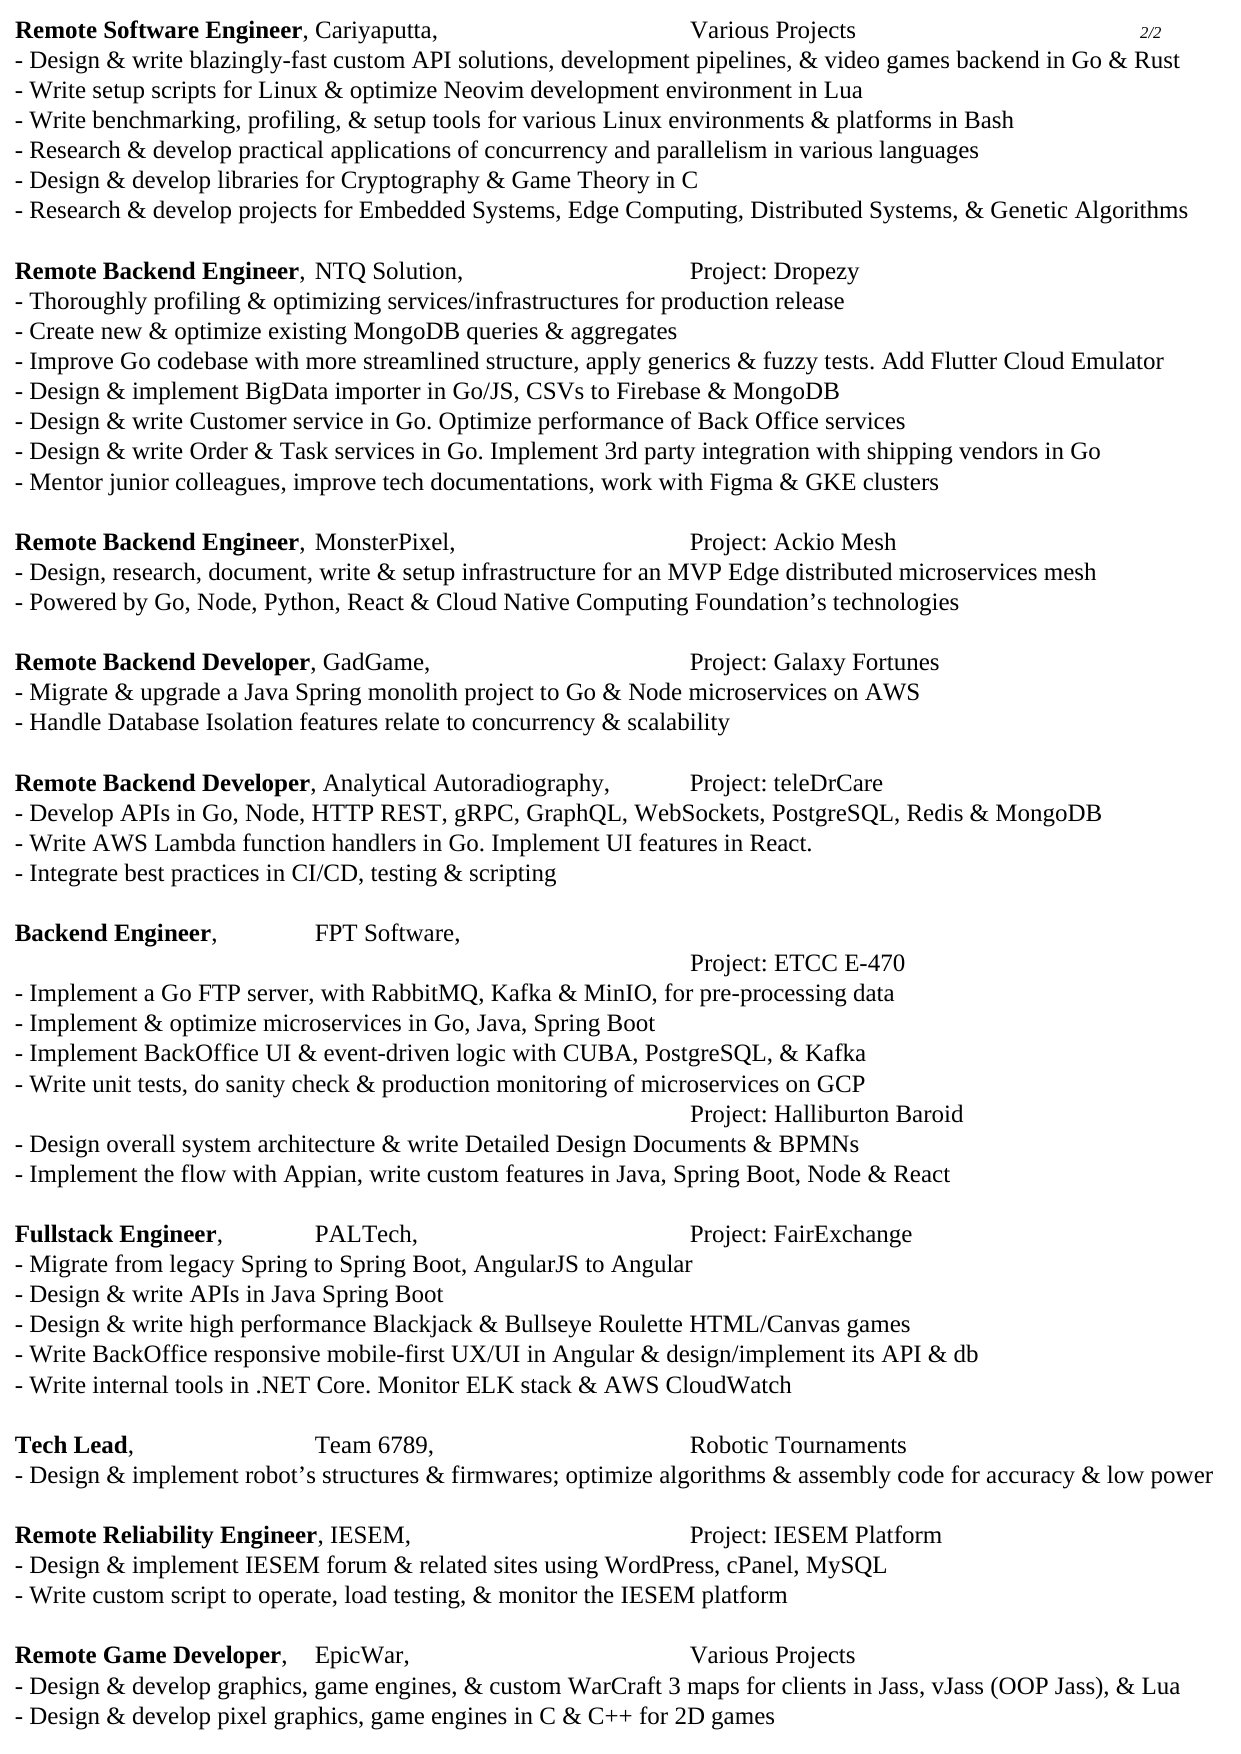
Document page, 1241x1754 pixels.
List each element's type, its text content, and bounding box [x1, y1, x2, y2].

text - Improve Go codebase with more streamlined structure, apply generics & fuzzy tests. Add Flutter Cloud Emulator [14, 346, 1225, 375]
text - Write benchmarking, profiling, & setup tools for various Linux environments & platforms in Bash [14, 105, 1225, 134]
text - Integrate best practices in CI/CD, testing & scripting [14, 858, 1225, 887]
text Remote Software Engineer, Cariyaputta, Various Projects 2/2 [15, 15, 1225, 44]
text Tech Lead, Team 6789, Robotic Tournaments [14, 1430, 1225, 1459]
text - Write AWS Lambda function handlers in Go. Implement UI features in React. [14, 828, 1225, 857]
text - Write setup scripts for Linux & optimize Neovim development environment in Lua [14, 75, 1225, 104]
text - Handle Database Isolation features relate to concurrency & scalability [14, 707, 1225, 736]
text - Thoroughly profiling & optimizing services/infrastructures for production release [14, 286, 1225, 315]
text Project: ETCC E-470 [689, 948, 1225, 977]
text Remote Game Developer, EpicWar, Various Projects [14, 1641, 1225, 1669]
text Project: Halliburton Baroid [615, 1099, 1225, 1127]
text - Powered by Go, Node, Python, React & Cloud Native Computing Foundation’s technologies [14, 587, 1225, 616]
text - Design & write APIs in Java Spring Boot [14, 1279, 1225, 1308]
text - Design & develop libraries for Cryptography & Game Theory in C [14, 166, 1225, 194]
text - Design, research, document, write & setup infrastructure for an MVP Edge distributed microservices mesh [14, 557, 1225, 586]
text - Implement a Go FTP server, with RabbitMQ, Kafka & MinIO, for pre-processing data [14, 978, 1225, 1007]
text - Research & develop practical applications of concurrency and parallelism in various languages [14, 135, 1225, 164]
text Remote Reliability Engineer, IESEM, Project: IESEM Platform [14, 1520, 1225, 1549]
text - Write internal tools in .NET Core. Monitor ELK stack & AWS CloudWatch [14, 1370, 1225, 1398]
text - Design & implement BigData importer in Go/JS, CSVs to Firebase & MongoDB [14, 376, 1225, 405]
text Remote Backend Engineer, NTQ Solution, Project: Dropezy [14, 256, 1225, 284]
text - Migrate & upgrade a Java Spring monolith project to Go & Node microservices on AWS [14, 677, 1225, 706]
text - Design & write Customer service in Go. Optimize performance of Back Office services [14, 406, 1225, 435]
text - Design overall system architecture & write Detailed Design Documents & BPMNs [14, 1129, 1225, 1158]
text - Create new & optimize existing MongoDB queries & aggregates [14, 316, 1225, 345]
text - Write custom script to operate, load testing, & monitor the IESEM platform [14, 1580, 1225, 1609]
text - Design & write high performance Blackjack & Bullseye Roulette HTML/Canvas games [14, 1309, 1225, 1338]
text - Write unit tests, do sanity check & production monitoring of microservices on GCP [14, 1069, 1225, 1097]
text - Design & develop graphics, game engines, & custom WarCraft 3 maps for clients in Jass, vJass (OOP Jass), & Lua [14, 1671, 1225, 1699]
text - Implement the flow with Appian, write custom features in Java, Spring Boot, Node & React [14, 1159, 1225, 1188]
text - Write BackOffice responsive mobile-first UX/UI in Angular & design/implement its API & db [14, 1339, 1225, 1368]
text Fullstack Engineer, PALTech, Project: FairExchange [14, 1219, 1225, 1248]
text - Design & write blazingly-fast custom API solutions, development pipelines, & video games backend in Go & Rust [14, 45, 1225, 74]
text - Design & develop pixel graphics, game engines in C & C++ for 2D games [14, 1701, 1225, 1729]
text - Design & implement IESEM forum & related sites using WordPress, cPanel, MySQL [14, 1550, 1225, 1579]
text - Migrate from legacy Spring to Spring Boot, AngularJS to Angular [14, 1249, 1225, 1278]
text Backend Engineer, FPT Software, [14, 918, 1225, 947]
text - Design & write Order & Task services in Go. Implement 3rd party integration with shipping vendors in Go [14, 436, 1225, 465]
text - Mentor junior colleagues, improve tech documentations, work with Figma & GKE clusters [14, 467, 1225, 495]
text - Research & develop projects for Embedded Systems, Edge Computing, Distributed Systems, & Genetic Algorithms [14, 196, 1225, 224]
text - Develop APIs in Go, Node, HTTP REST, gRPC, GraphQL, WebSockets, PostgreSQL, Redis & MongoDB [14, 798, 1225, 826]
text - Implement BackOffice UI & event-driven logic with CUBA, PostgreSQL, & Kafka [14, 1038, 1225, 1067]
text - Design & implement robot’s structures & firmwares; optimize algorithms & assembly code for accuracy & low power [14, 1460, 1225, 1489]
text - Implement & optimize microservices in Go, Java, Spring Boot [14, 1008, 1225, 1037]
text Remote Backend Developer, Analytical Autoradiography, Project: teleDrCare [14, 768, 1225, 796]
text Remote Backend Developer, GadGame, Project: Galaxy Fortunes [14, 647, 1225, 676]
text Remote Backend Engineer, MonsterPixel, Project: Ackio Mesh [14, 527, 1225, 556]
